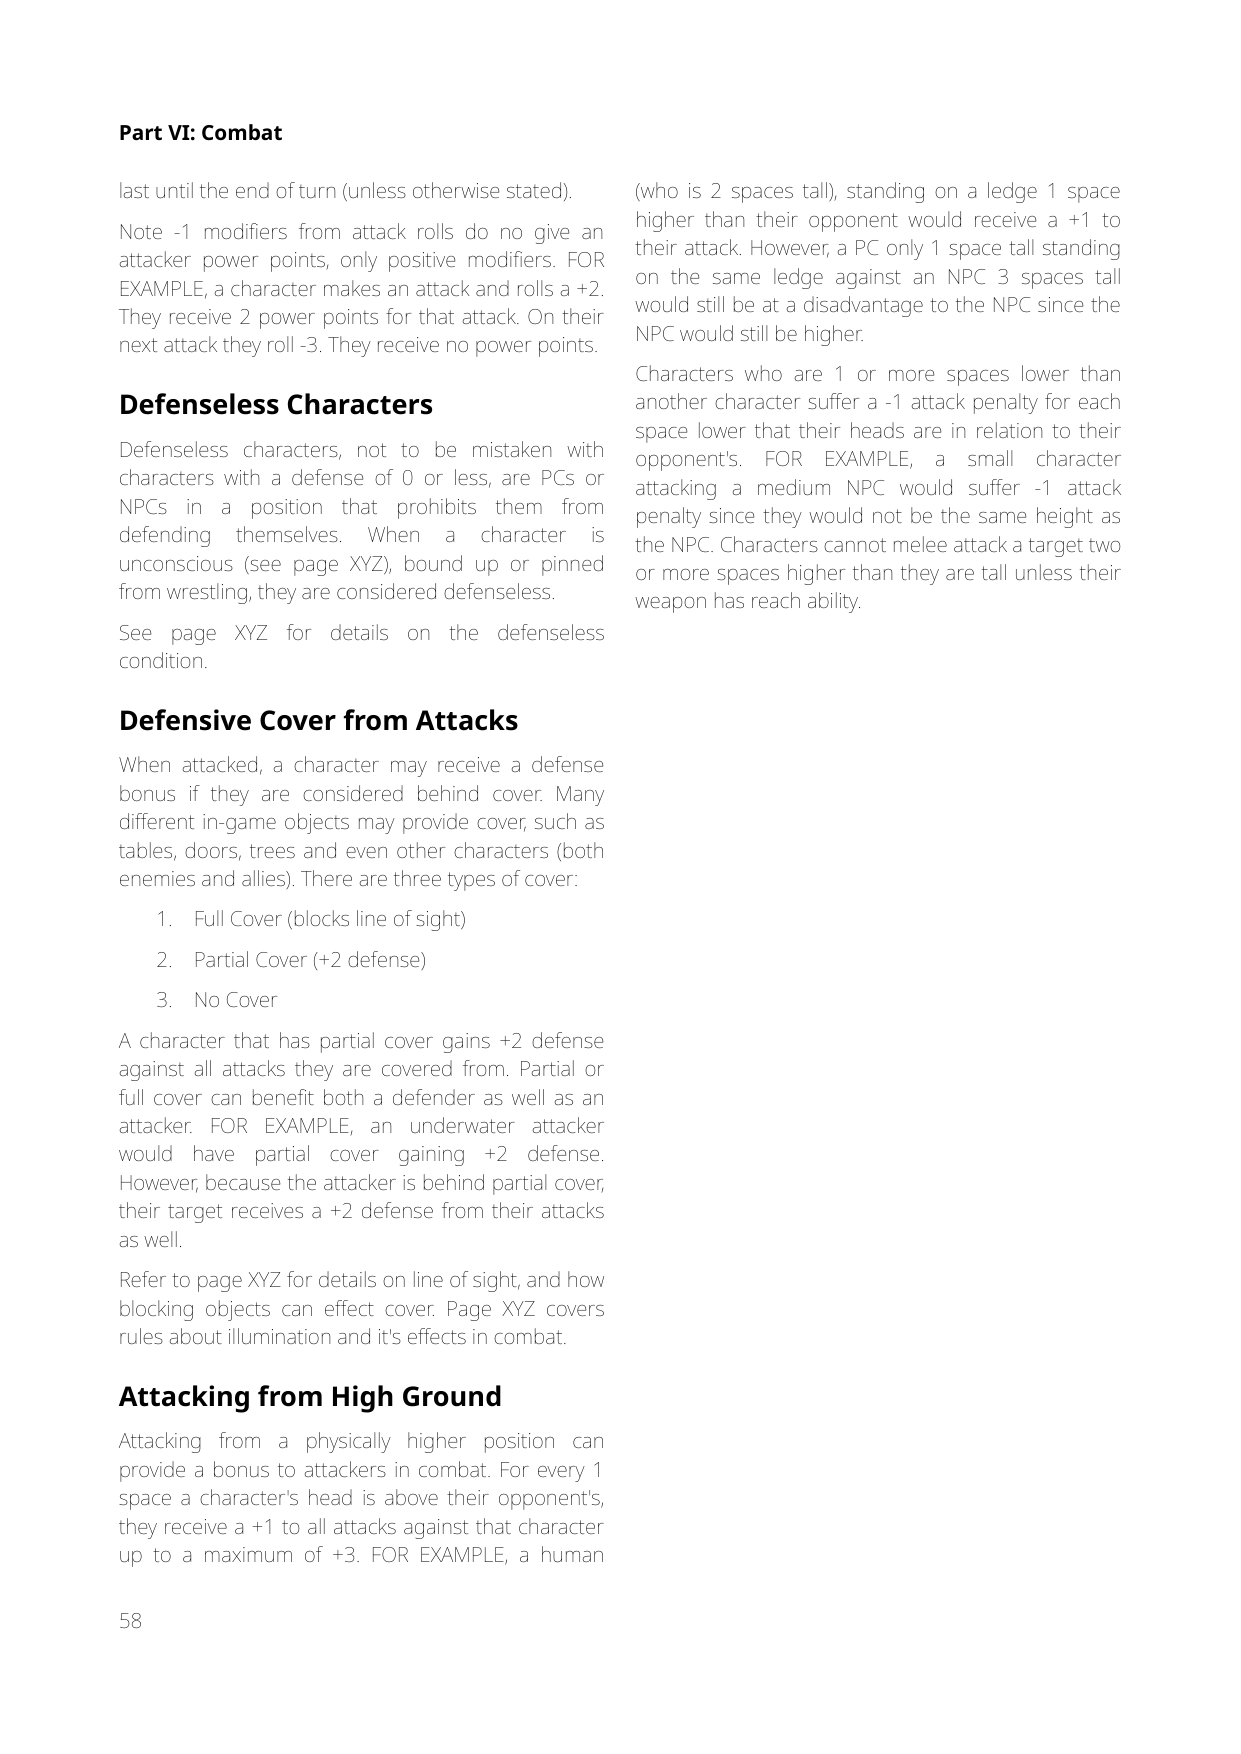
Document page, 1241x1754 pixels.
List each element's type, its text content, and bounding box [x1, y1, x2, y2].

text See page XYZ for details on the defenseless condition. [118, 618, 605, 674]
text When attacked, a character may receive a defense bonus if they are considered behind cover. Many different in-game objects may provide cover, such as tables, doors, trees and even other characters (both enemies and allies). There are three types of cover: [118, 750, 605, 893]
text Refer to page XYZ for details on line of sight, and how blocking objects can effect cover. Page XYZ covers rules about illumination and it's effects in combat. [118, 1265, 605, 1351]
list No Cover [156, 985, 605, 1014]
text A character that has partial cover gains +2 defense against all attacks they are covered from. Partial or full cover can benefit both a defender as well as an attacker. FOR EXAMPLE, an underwater attacker would have partial cover gaining +2 defense. However, because the attacker is behind partial cover, their target receives a +2 defense from their attacks as well. [118, 1026, 605, 1253]
subtitle Defensive Cover from Attacks [118, 701, 605, 738]
subtitle Defenseless Characters [118, 386, 605, 422]
list Full Cover (blocks line of sight) [156, 904, 605, 933]
text last until the end of turn (unless otherwise stated). [118, 176, 605, 205]
list Partial Cover (+2 defense) [156, 945, 605, 973]
text Defenseless characters, not to be mistaken with characters with a defense of 0 or less, are PCs or NPCs in a position that prohibits them from defending themselves. When a character is unconscious (see page XYZ), bound up or pinned from wrestling, they are considered defenseless. [118, 435, 605, 606]
text Characters who are 1 or more spaces lower than another character suffer a -1 attack penalty for each space lower that their heads are in relation to their opponent's. FOR EXAMPLE, a small character attacking a medium NPC would suffer -1 attack penalty since they would not be the same height as the NPC. Characters cannot melee attack a target two or more spaces higher than they are tall unless their weapon has reach ability. [635, 359, 1122, 615]
text Attacking from a physically higher position can provide a bonus to attackers in combat. For every 1 space a character's head is above their opponent's, they receive a +1 to all attacks against that character up to a maximum of +3. FOR EXAMPLE, a human [118, 1427, 605, 1569]
text Note -1 modifiers from attack rolls do no give an attacker power points, only positive modifiers. FOR EXAMPLE, a character makes an attack and rolls a +2. They receive 2 power points for that attack. On their next attack they roll -3. They receive no power points. [118, 217, 605, 359]
subtitle Attacking from High Ground [118, 1377, 605, 1414]
text (who is 2 spaces tall), standing on a ledge 1 space higher than their opponent would receive a +1 to their attack. However, a PC only 1 space tall standing on the same ledge against an NPC 3 spaces tall would still be at a disadvantage to the NPC since the NPC would still be higher. [635, 176, 1122, 347]
